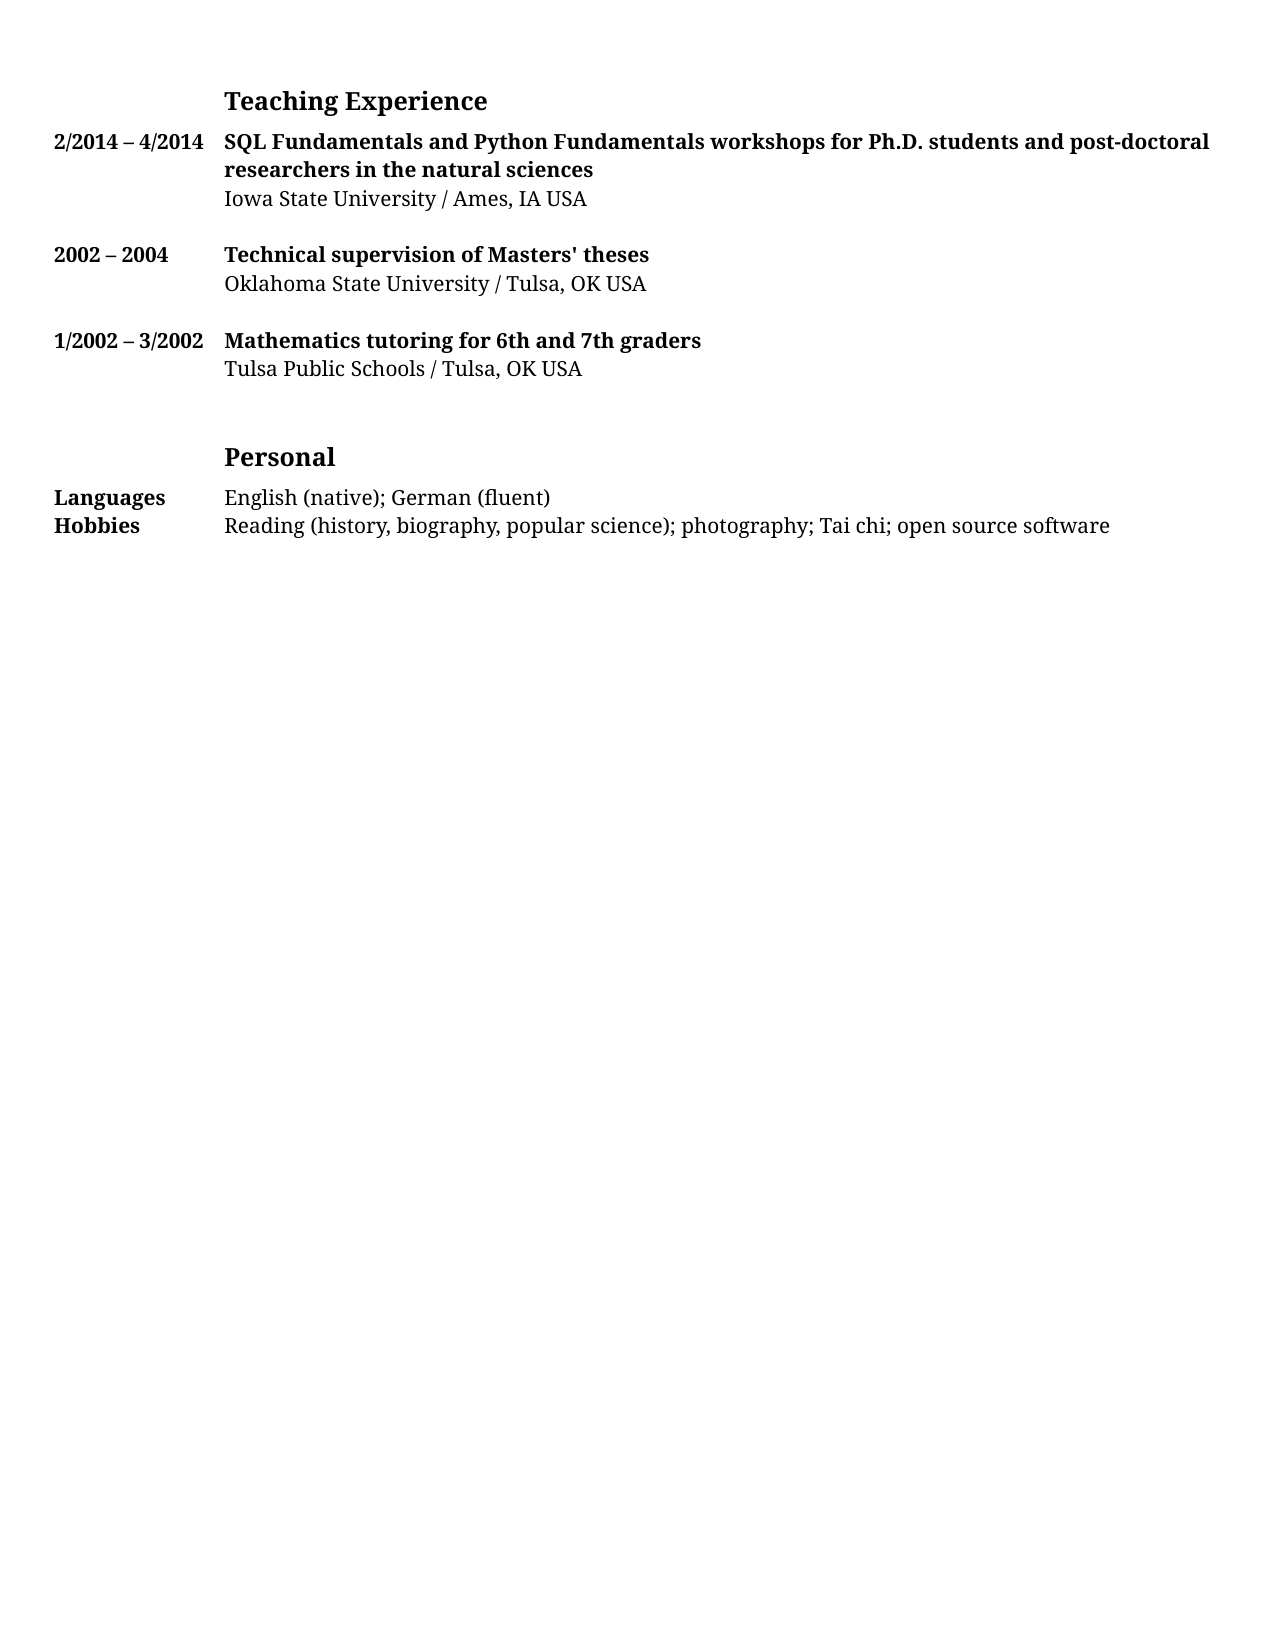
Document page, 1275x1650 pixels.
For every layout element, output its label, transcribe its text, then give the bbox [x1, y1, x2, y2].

table_cell SQL Fundamentals and Python Fundamentals workshops for Ph.D. students and post-doctoral researchers in the natural sciences Iowa State University / Ames, IA USA [224, 127, 1221, 212]
table_cell Hobbies [54, 511, 224, 539]
table_cell [224, 212, 1221, 241]
table_cell English (native); German (fluent) [224, 483, 1222, 511]
table_cell 2002 – 2004 [54, 241, 224, 297]
table_cell 1/2002 – 3/2002 [54, 326, 224, 383]
table_header Personal [224, 440, 1222, 483]
table_header Teaching Experience [224, 84, 1221, 127]
table_cell Technical supervision of Masters' theses Oklahoma State University / Tulsa, OK USA [224, 241, 1221, 297]
table_cell [54, 298, 224, 326]
table_cell [224, 298, 1221, 326]
table_cell Reading (history, biography, popular science); photography; Tai chi; open source software [224, 511, 1222, 539]
table_cell Mathematics tutoring for 6th and 7th graders Tulsa Public Schools / Tulsa, OK USA [224, 326, 1221, 383]
table_header [54, 440, 224, 483]
table_header [54, 84, 224, 127]
table_cell 2/2014 – 4/2014 [54, 127, 224, 212]
table_cell [54, 212, 224, 241]
table_cell Languages [54, 483, 224, 511]
